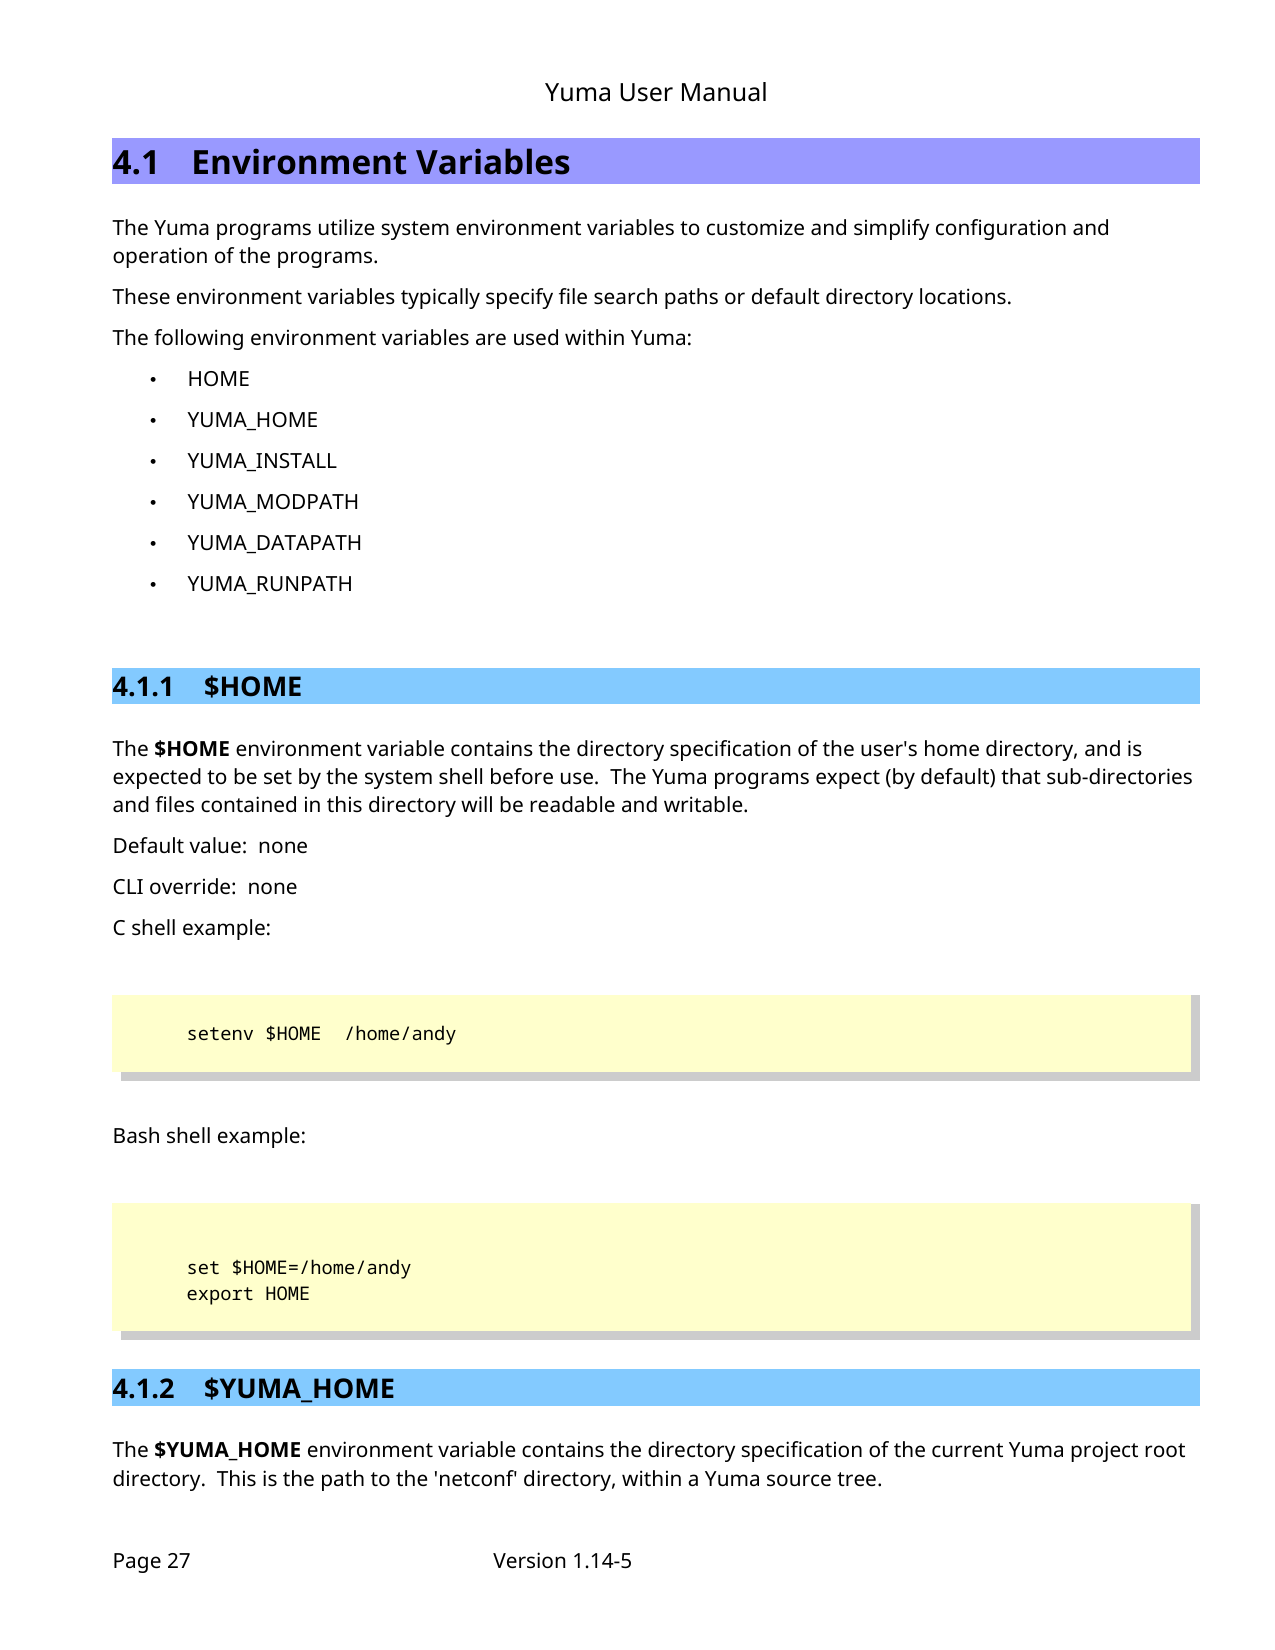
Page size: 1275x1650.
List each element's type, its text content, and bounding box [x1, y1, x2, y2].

text The $YUMA_HOME environment variable contains the directory specification of the current Yuma project root directory. This is the path to the 'netconf' directory, within a Yuma source tree. [112, 1435, 1200, 1492]
subtitle $YUMA_HOME [112, 1369, 1200, 1406]
text The Yuma programs utilize system environment variables to customize and simplify configuration and operation of the programs. [112, 213, 1200, 270]
list HOME [150, 364, 1200, 393]
subtitle Environment Variables [112, 138, 1200, 184]
list YUMA_HOME [150, 405, 1200, 434]
text set $HOME=/home/andy export HOME [112, 1229, 1191, 1331]
text The $HOME environment variable contains the directory specification of the user's home directory, and is expected to be set by the system shell before use. The Yuma programs expect (by default) that sub-directories and files contained in this directory will be readable and writable. [112, 734, 1200, 819]
text setenv $HOME /home/andy [112, 995, 1191, 1072]
list YUMA_RUNPATH [150, 569, 1200, 597]
text Default value: none [112, 831, 1200, 860]
list YUMA_MODPATH [150, 487, 1200, 516]
text The following environment variables are used within Yuma: [112, 323, 1200, 352]
text CLI override: none [112, 872, 1200, 901]
text Bash shell example: [112, 1122, 1200, 1150]
text These environment variables typically specify file search paths or default directory locations. [112, 282, 1200, 311]
list YUMA_INSTALL [150, 446, 1200, 475]
list YUMA_DATAPATH [150, 528, 1200, 557]
text C shell example: [112, 913, 1200, 942]
subtitle $HOME [112, 668, 1200, 704]
